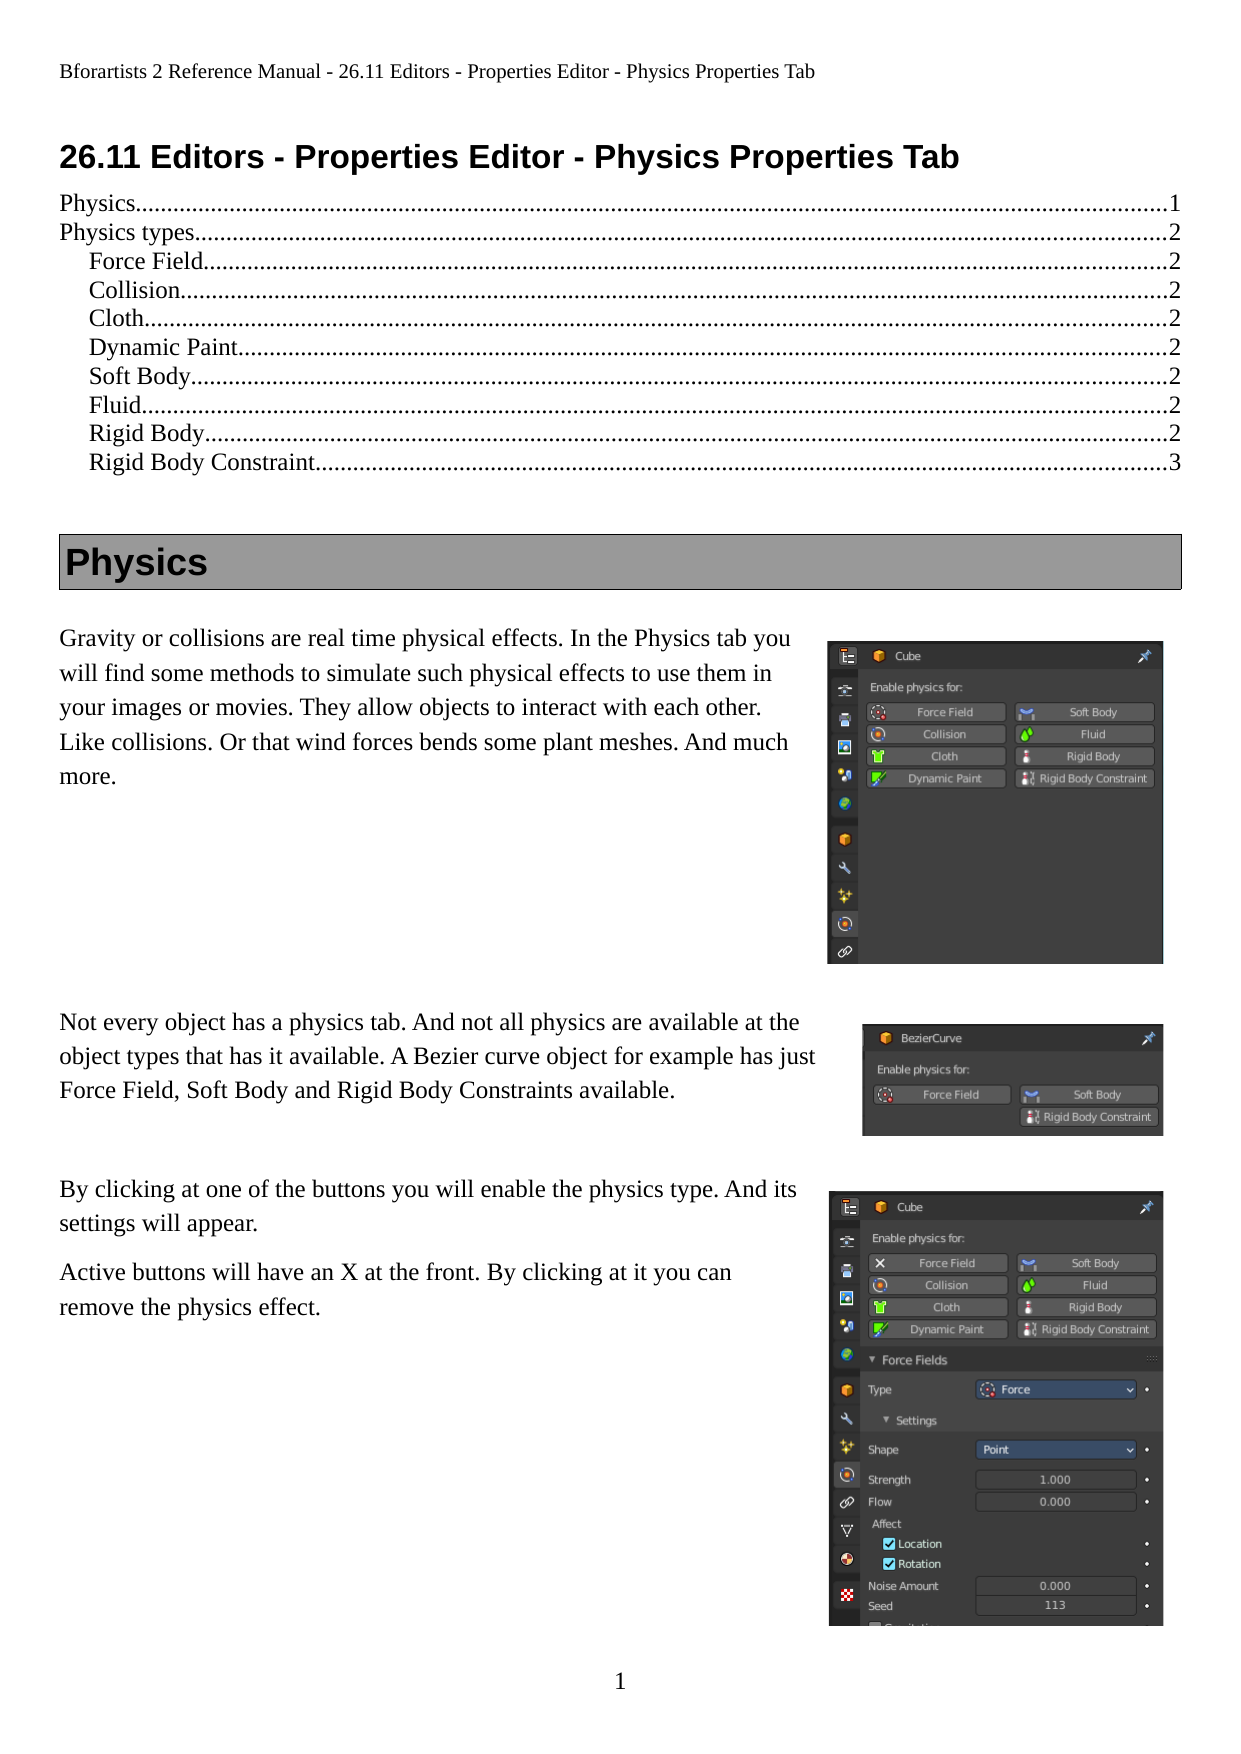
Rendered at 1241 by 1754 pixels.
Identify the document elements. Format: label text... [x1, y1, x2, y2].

text Cloth 2 [88, 303, 1181, 332]
subtitle 26.11 Editors - Properties Editor - Physics Properties Tab [59, 138, 1181, 176]
table_header Physics [60, 535, 1181, 589]
text Physics 1 [59, 188, 1181, 217]
text Rigid Body Constraint 3 [88, 447, 1181, 476]
text Active buttons will have an X at the front. By clicking at it you can remove the physics effect. [59, 1257, 828, 1320]
text Rigid Body 2 [88, 418, 1181, 447]
text Collision 2 [88, 275, 1181, 303]
text Dynamic Paint 2 [88, 332, 1181, 361]
text By clicking at one of the buttons you will enable the physics type. And its settings will appear. [59, 1174, 1181, 1237]
text Force Field 2 [88, 246, 1181, 275]
picture [828, 1191, 1164, 1626]
picture [827, 641, 1164, 964]
text Physics types 2 [59, 217, 1181, 246]
text Gravity or collisions are real time physical effects. In the Physics tab you will find some methods to simulate such physical effects to use them in your images or movies. They allow objects to interact with each other. Like collisions. Or that wind forces bends some plant meshes. And much more. [59, 623, 1181, 790]
text Not every object has a physics tab. And not all physics are available at the object types that has it available. A Bezier curve object for example has just Force Field, Soft Body and Rigid Body Constraints available. [59, 1007, 1181, 1104]
text Soft Body 2 [88, 361, 1181, 390]
picture [862, 1024, 1164, 1136]
text Fluid 2 [88, 390, 1181, 418]
